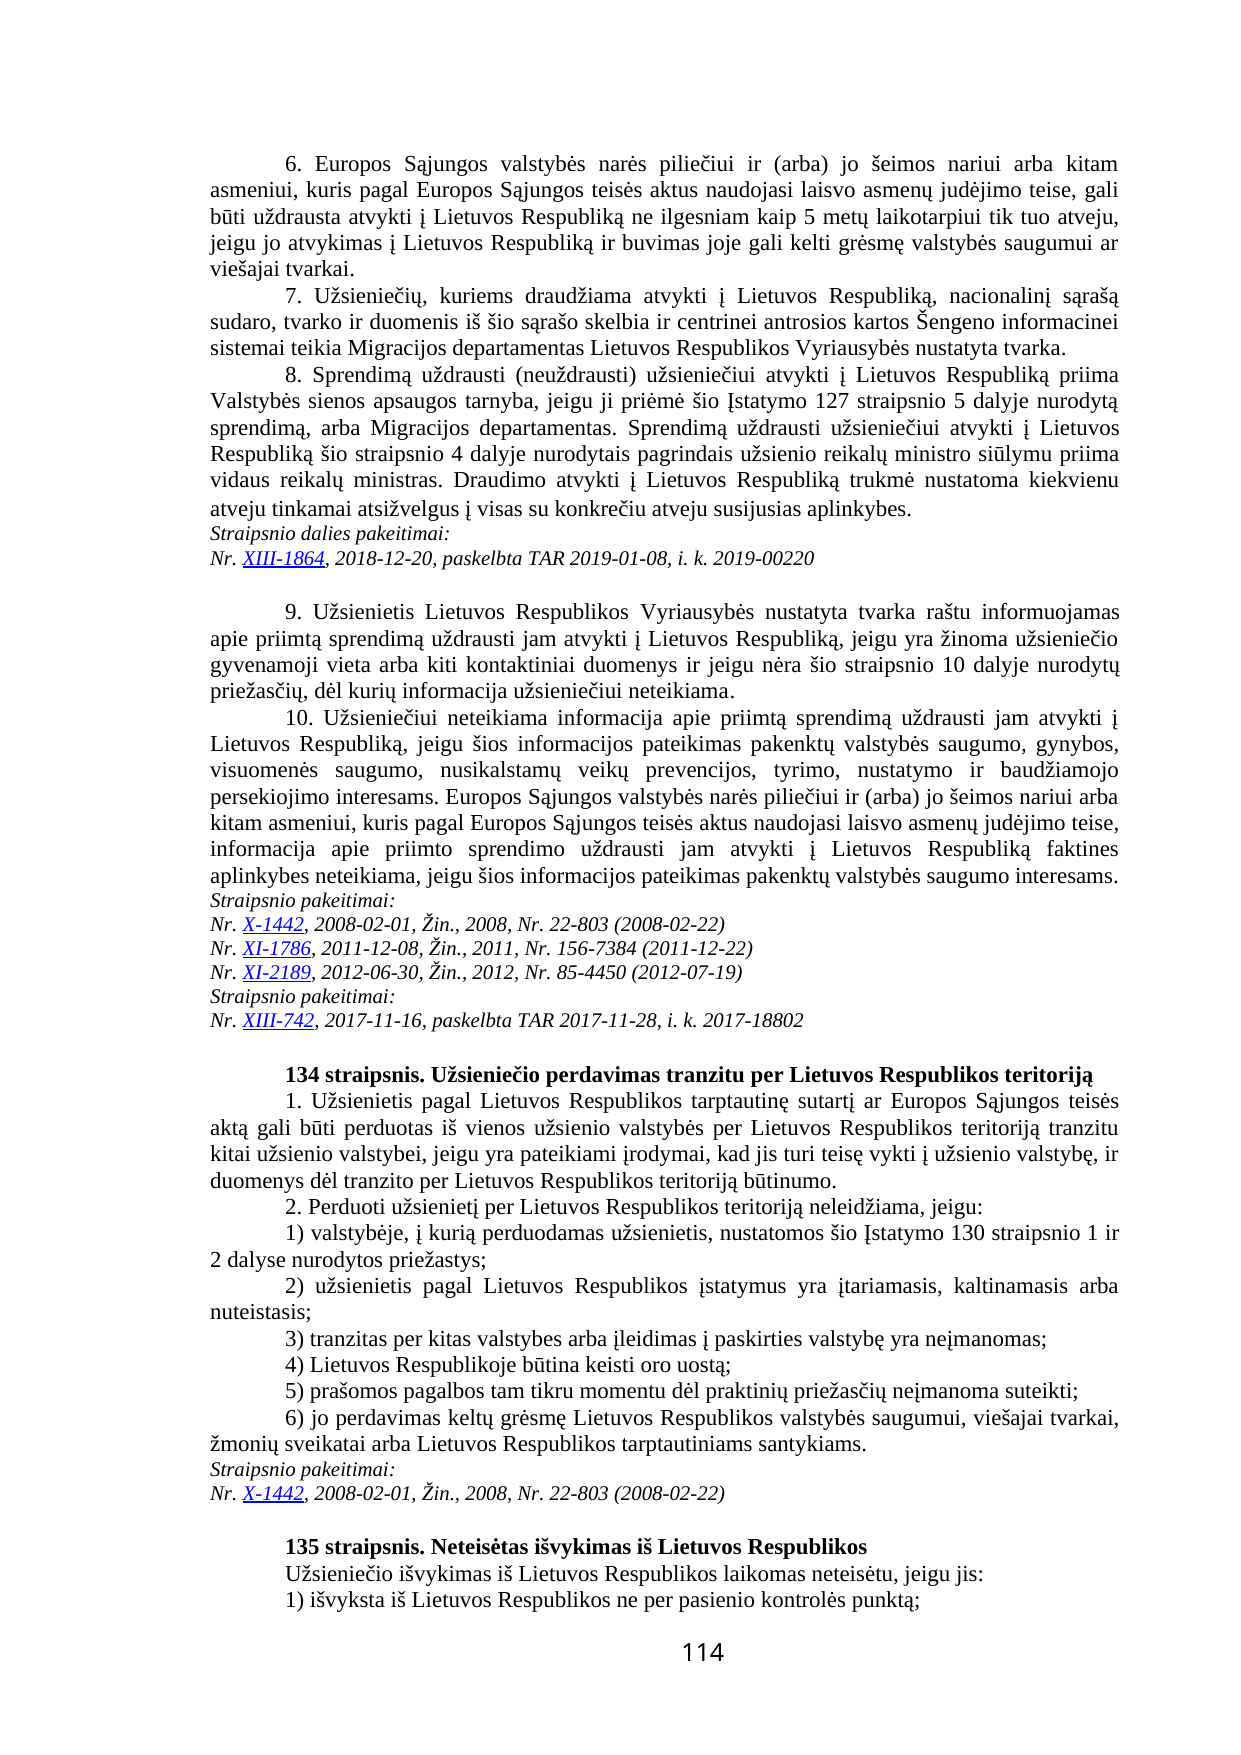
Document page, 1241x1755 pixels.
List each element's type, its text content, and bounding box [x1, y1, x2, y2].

text 8. Sprendimą uždrausti (neuždrausti) užsieniečiui atvykti į Lietuvos Respubliką priima Valstybės sienos apsaugos tarnyba, jeigu ji priėmė šio Įstatymo 127 straipsnio 5 dalyje nurodytą sprendimą, arba Migracijos departamentas. Sprendimą uždrausti užsieniečiui atvykti į Lietuvos Respubliką šio straipsnio 4 dalyje nurodytais pagrindais užsienio reikalų ministro siūlymu priima vidaus reikalų ministras. Draudimo atvykti į Lietuvos Respubliką trukmė nustatoma kiekvienu atveju tinkamai atsižvelgus į visas su konkrečiu atveju susijusias aplinkybes. [210, 361, 1120, 521]
text 10. Užsieniečiui neteikiama informacija apie priimtą sprendimą uždrausti jam atvykti į Lietuvos Respubliką, jeigu šios informacijos pateikimas pakenktų valstybės saugumo, gynybos, visuomenės saugumo, nusikalstamų veikų prevencijos, tyrimo, nustatymo ir baudžiamojo persekiojimo interesams. Europos Sąjungos valstybės narės piliečiui ir (arba) jo šeimos nariui arba kitam asmeniui, kuris pagal Europos Sąjungos teisės aktus naudojasi laisvo asmenų judėjimo teise, informacija apie priimto sprendimo uždrausti jam atvykti į Lietuvos Respubliką faktines aplinkybes neteikiama, jeigu šios informacijos pateikimas pakenktų valstybės saugumo interesams. [210, 704, 1120, 888]
text 135 straipsnis. Neteisėtas išvykimas iš Lietuvos Respublikos [210, 1533, 1120, 1560]
text Straipsnio pakeitimai: [210, 1457, 1120, 1481]
text 4) Lietuvos Respublikoje būtina keisti oro uostą; [210, 1351, 1120, 1377]
text Nr. X-1442, 2008-02-01, Žin., 2008, Nr. 22-803 (2008-02-22) [210, 1481, 1120, 1505]
text Straipsnio pakeitimai: [210, 888, 1120, 912]
text Nr. XI-2189, 2012-06-30, Žin., 2012, Nr. 85-4450 (2012-07-19) [210, 960, 1120, 984]
text 2) užsienietis pagal Lietuvos Respublikos įstatymus yra įtariamasis, kaltinamasis arba nuteistasis; [210, 1272, 1120, 1325]
text 9. Užsienietis Lietuvos Respublikos Vyriausybės nustatyta tvarka raštu informuojamas apie priimtą sprendimą uždrausti jam atvykti į Lietuvos Respubliką, jeigu yra žinoma užsieniečio gyvenamoji vieta arba kiti kontaktiniai duomenys ir jeigu nėra šio straipsnio 10 dalyje nurodytų priežasčių, dėl kurių informacija užsieniečiui neteikiama. [210, 598, 1120, 704]
text Nr. XI-1786, 2011-12-08, Žin., 2011, Nr. 156-7384 (2011-12-22) [210, 936, 1120, 960]
text 1. Užsienietis pagal Lietuvos Respublikos tarptautinę sutartį ar Europos Sąjungos teisės aktą gali būti perduotas iš vienos užsienio valstybės per Lietuvos Respublikos teritoriją tranzitu kitai užsienio valstybei, jeigu yra pateikiami įrodymai, kad jis turi teisę vykti į užsienio valstybę, ir duomenys dėl tranzito per Lietuvos Respublikos teritoriją būtinumo. [210, 1088, 1120, 1193]
text 6. Europos Sąjungos valstybės narės piliečiui ir (arba) jo šeimos nariui arba kitam asmeniui, kuris pagal Europos Sąjungos teisės aktus naudojasi laisvo asmenų judėjimo teise, gali būti uždrausta atvykti į Lietuvos Respubliką ne ilgesniam kaip 5 metų laikotarpiui tik tuo atveju, jeigu jo atvykimas į Lietuvos Respubliką ir buvimas joje gali kelti grėsmę valstybės saugumui ar viešajai tvarkai. [210, 150, 1120, 282]
text 3) tranzitas per kitas valstybes arba įleidimas į paskirties valstybę yra neįmanomas; [210, 1325, 1120, 1351]
text 1) išvyksta iš Lietuvos Respublikos ne per pasienio kontrolės punktą; [210, 1586, 1120, 1612]
text Straipsnio dalies pakeitimai: [210, 521, 1120, 545]
text 134 straipsnis. Užsieniečio perdavimas tranzitu per Lietuvos Respublikos teritoriją [285, 1061, 1120, 1088]
text Nr. XIII-742, 2017-11-16, paskelbta TAR 2017-11-28, i. k. 2017-18802 [210, 1008, 1120, 1032]
text Straipsnio pakeitimai: [210, 984, 1120, 1008]
text 1) valstybėje, į kurią perduodamas užsienietis, nustatomos šio Įstatymo 130 straipsnio 1 ir 2 dalyse nurodytos priežastys; [210, 1219, 1120, 1272]
text Nr. X-1442, 2008-02-01, Žin., 2008, Nr. 22-803 (2008-02-22) [210, 912, 1120, 936]
text Nr. XIII-1864, 2018-12-20, paskelbta TAR 2019-01-08, i. k. 2019-00220 [210, 545, 1120, 569]
text Užsieniečio išvykimas iš Lietuvos Respublikos laikomas neteisėtu, jeigu jis: [210, 1560, 1120, 1586]
text 7. Užsieniečių, kuriems draudžiama atvykti į Lietuvos Respubliką, nacionalinį sąrašą sudaro, tvarko ir duomenis iš šio sąrašo skelbia ir centrinei antrosios kartos Šengeno informacinei sistemai teikia Migracijos departamentas Lietuvos Respublikos Vyriausybės nustatyta tvarka. [210, 282, 1120, 361]
text 6) jo perdavimas keltų grėsmę Lietuvos Respublikos valstybės saugumui, viešajai tvarkai, žmonių sveikatai arba Lietuvos Respublikos tarptautiniams santykiams. [210, 1404, 1120, 1457]
text 5) prašomos pagalbos tam tikru momentu dėl praktinių priežasčių neįmanoma suteikti; [210, 1377, 1120, 1404]
text 2. Perduoti užsienietį per Lietuvos Respublikos teritoriją neleidžiama, jeigu: [210, 1193, 1120, 1219]
